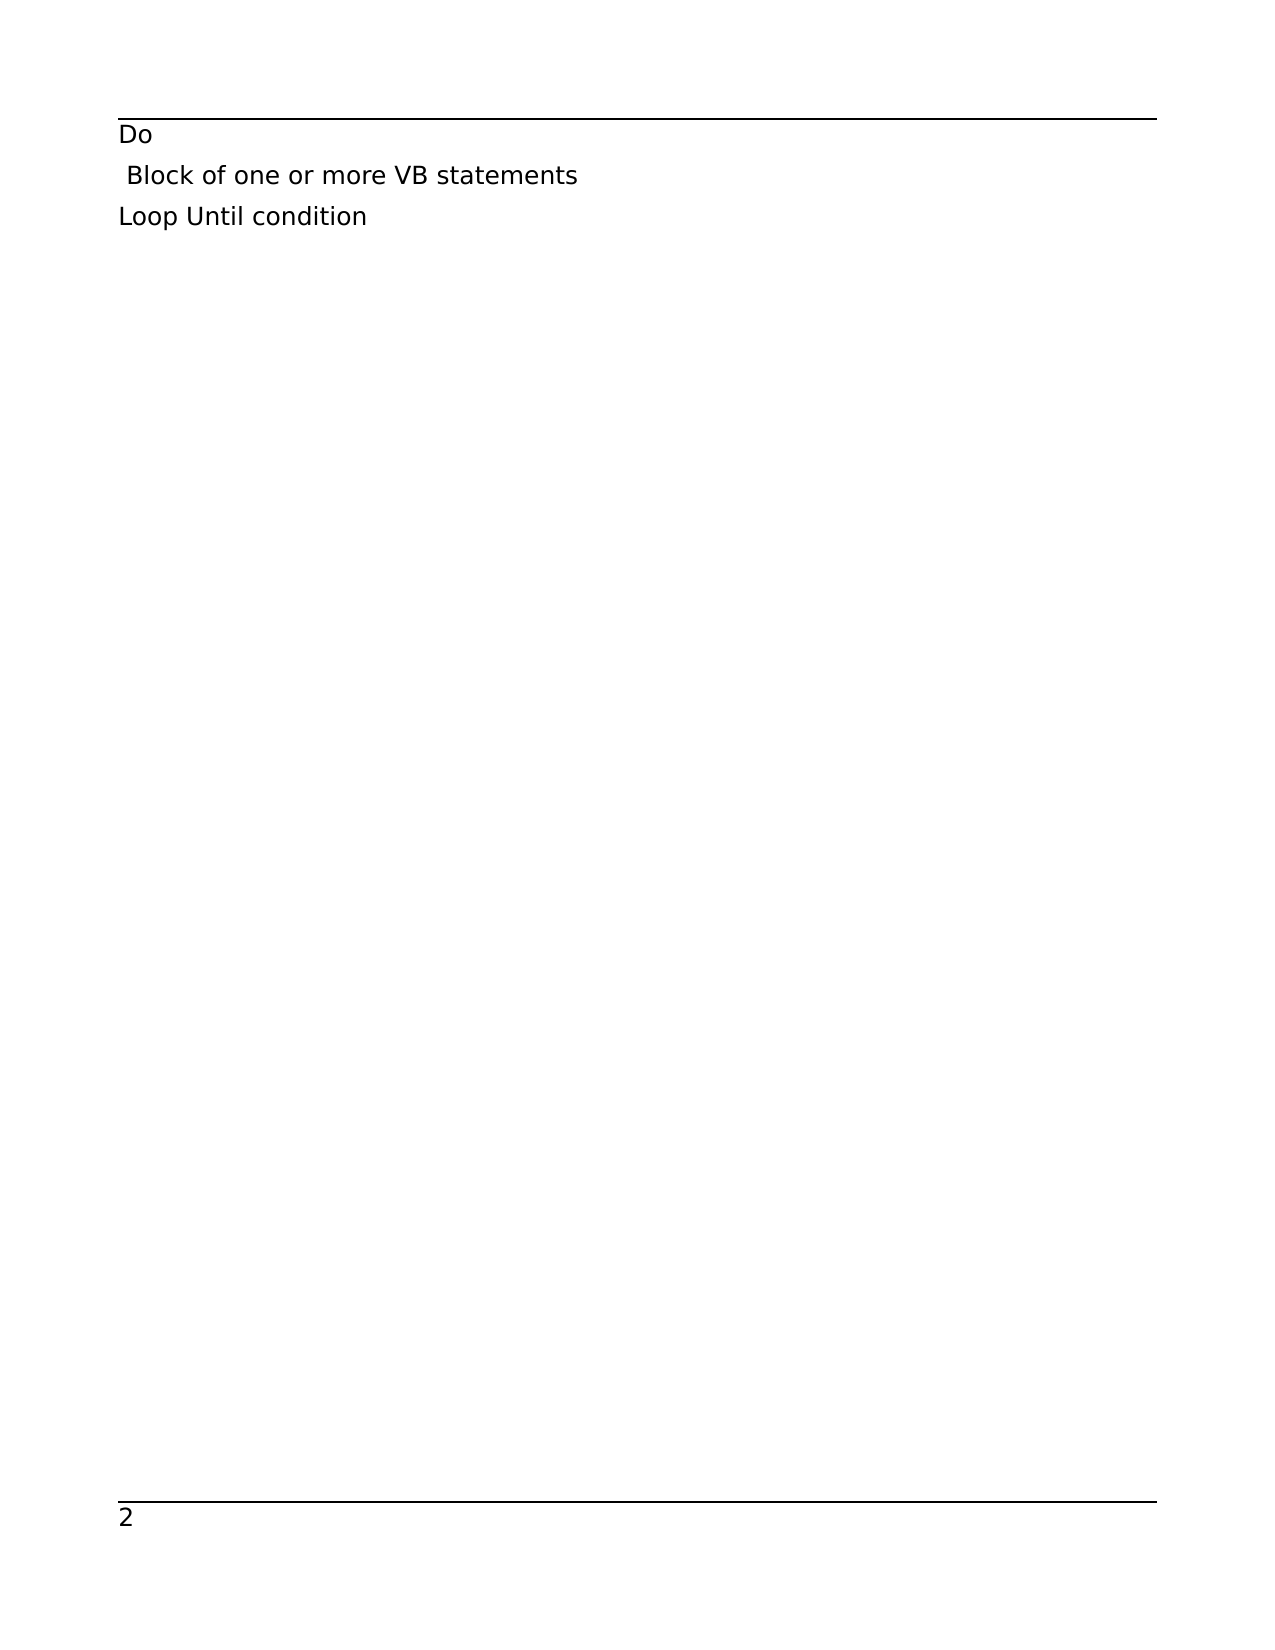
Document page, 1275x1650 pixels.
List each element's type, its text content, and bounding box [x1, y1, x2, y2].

text Do [118, 120, 1157, 149]
text Loop Until condition [118, 202, 1157, 232]
text Block of one or more VB statements [118, 161, 1157, 191]
